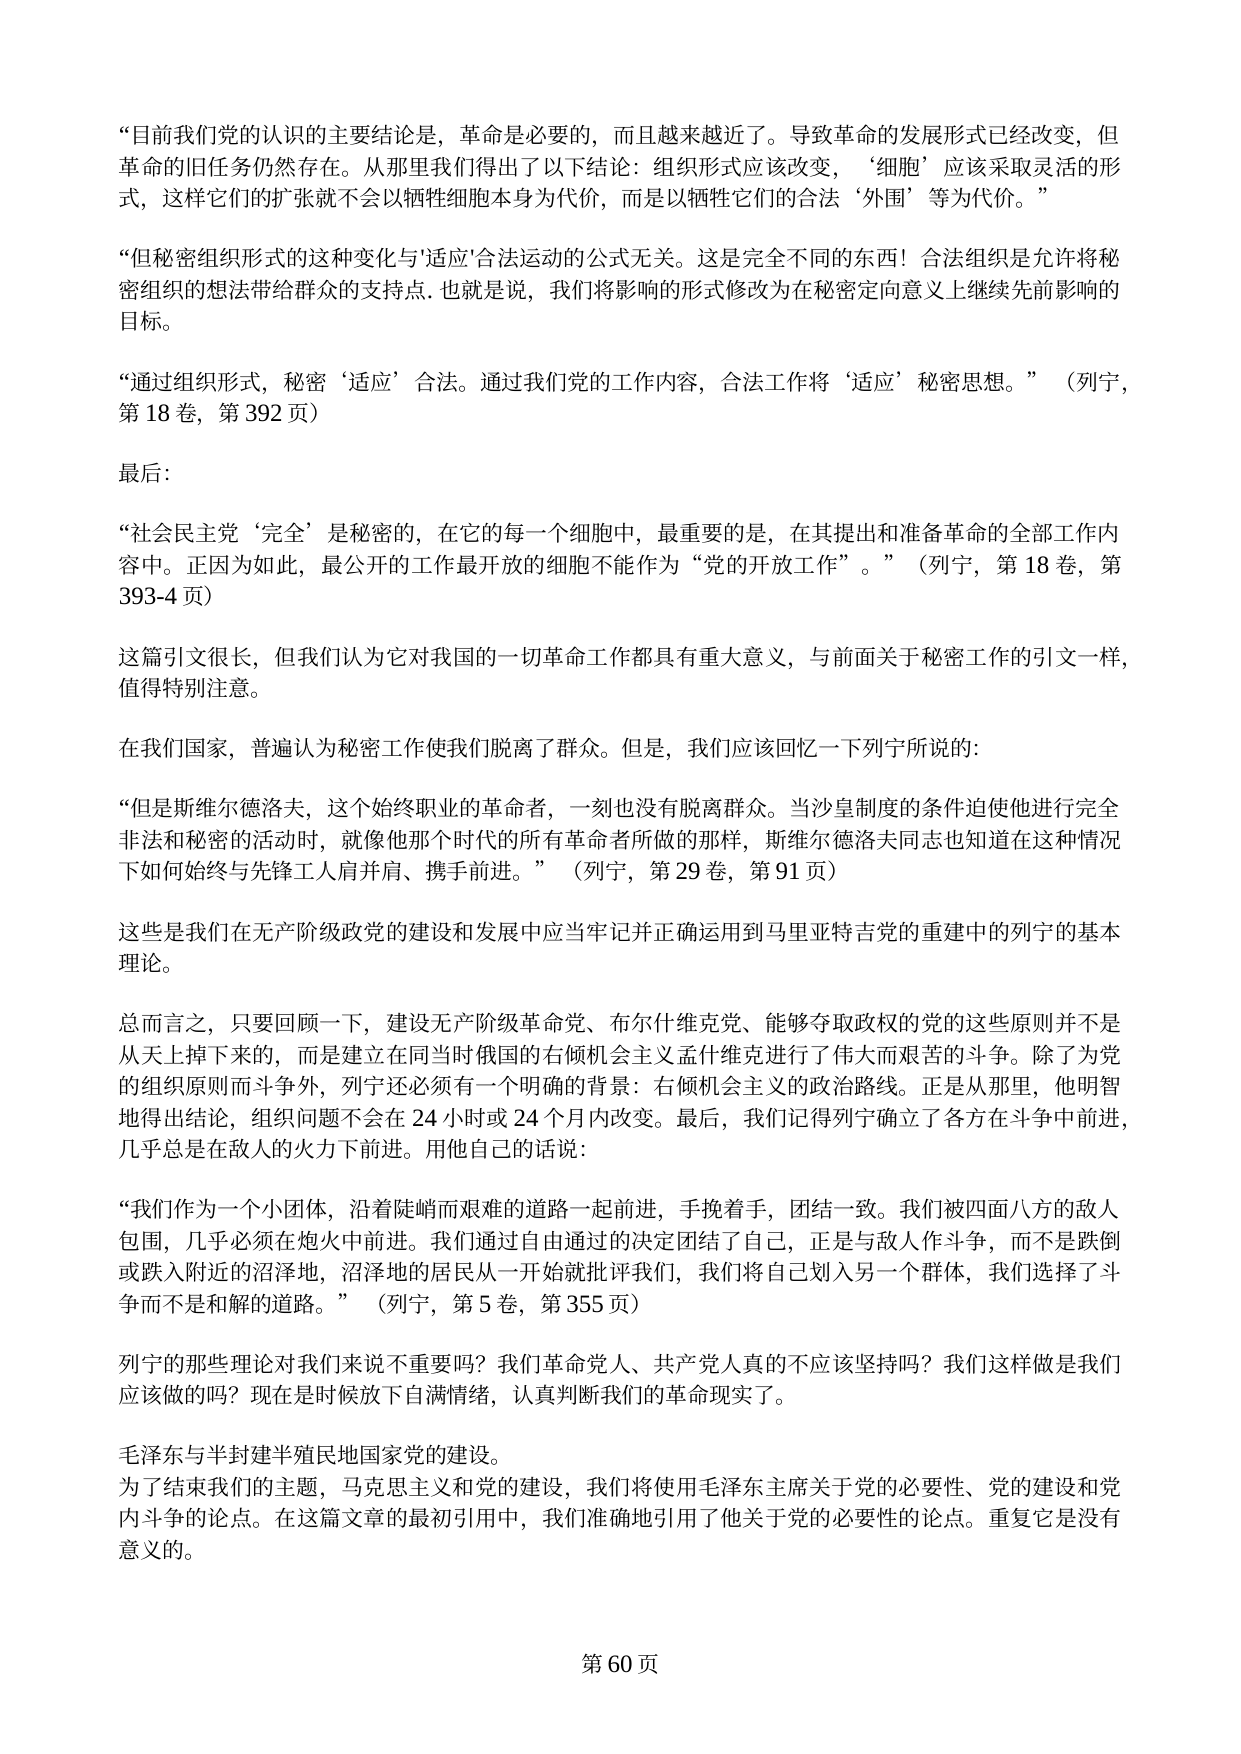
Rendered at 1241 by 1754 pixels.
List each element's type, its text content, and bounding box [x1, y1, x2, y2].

text “但是斯维尔德洛夫，这个始终职业的革命者，一刻也没有脱离群众。当沙皇制度的条件迫使他进行完全非法和秘密的活动时，就像他那个时代的所有革命者所做的那样，斯维尔德洛夫同志也知道在这种情况下如何始终与先锋工人肩并肩、携手前进。” （列宁，第29卷，第91页） [118, 792, 1122, 886]
text 列宁的那些理论对我们来说不重要吗？我们革命党人、共产党人真的不应该坚持吗？我们这样做是我们应该做的吗？现在是时候放下自满情绪，认真判断我们的革命现实了。 [118, 1347, 1122, 1410]
text 最后： [118, 456, 1122, 488]
text “但秘密组织形式的这种变化与'适应'合法运动的公式无关。这是完全不同的东西！合法组织是允许将秘密组织的想法带给群众的支持点. 也就是说，我们将影响的形式修改为在秘密定向意义上继续先前影响的目标。 [118, 242, 1122, 336]
text “我们作为一个小团体，沿着陡峭而艰难的道路一起前进，手挽着手，团结一致。我们被四面八方的敌人包围，几乎必须在炮火中前进。我们通过自由通过的决定团结了自己，正是与敌人作斗争，而不是跌倒或跌入附近的沼泽地，沼泽地的居民从一开始就批评我们，我们将自己划入另一个群体，我们选择了斗争而不是和解的道路。” （列宁，第5卷，第355页） [118, 1192, 1122, 1318]
text 这篇引文很长，但我们认为它对我国的一切革命工作都具有重大意义，与前面关于秘密工作的引文一样，值得特别注意。 [118, 640, 1122, 703]
text 总而言之，只要回顾一下，建设无产阶级革命党、布尔什维克党、能够夺取政权的党的这些原则并不是从天上掉下来的，而是建立在同当时俄国的右倾机会主义孟什维克进行了伟大而艰苦的斗争。除了为党的组织原则而斗争外，列宁还必须有一个明确的背景：右倾机会主义的政治路线。正是从那里，他明智地得出结论，组织问题不会在24小时或24个月内改变。最后，我们记得列宁确立了各方在斗争中前进，几乎总是在敌人的火力下前进。用他自己的话说： [118, 1006, 1122, 1164]
text “社会民主党‘完全’是秘密的，在它的每一个细胞中，最重要的是，在其提出和准备革命的全部工作内容中。正因为如此，最公开的工作最开放的细胞不能作为“党的开放工作”。”（列宁，第18卷，第393-4页） [118, 517, 1122, 611]
text 在我们国家，普遍认为秘密工作使我们脱离了群众。但是，我们应该回忆一下列宁所说的： [118, 731, 1122, 763]
text 毛泽东与半封建半殖民地国家党的建设。 [118, 1439, 1122, 1470]
text “通过组织形式，秘密‘适应’合法。通过我们党的工作内容，合法工作将‘适应’秘密思想。” （列宁，第18卷，第392页） [118, 365, 1122, 428]
text 为了结束我们的主题，马克思主义和党的建设，我们将使用毛泽东主席关于党的必要性、党的建设和党内斗争的论点。在这篇文章的最初引用中，我们准确地引用了他关于党的必要性的论点。重复它是没有意义的。 [118, 1470, 1122, 1564]
text “目前我们党的认识的主要结论是，革命是必要的，而且越来越近了。导致革命的发展形式已经改变，但革命的旧任务仍然存在。从那里我们得出了以下结论：组织形式应该改变，‘细胞’应该采取灵活的形式，这样它们的扩张就不会以牺牲细胞本身为代价，而是以牺牲它们的合法‘外围’等为代价。” [118, 118, 1122, 213]
text 这些是我们在无产阶级政党的建设和发展中应当牢记并正确运用到马里亚特吉党的重建中的列宁的基本理论。 [118, 915, 1122, 978]
